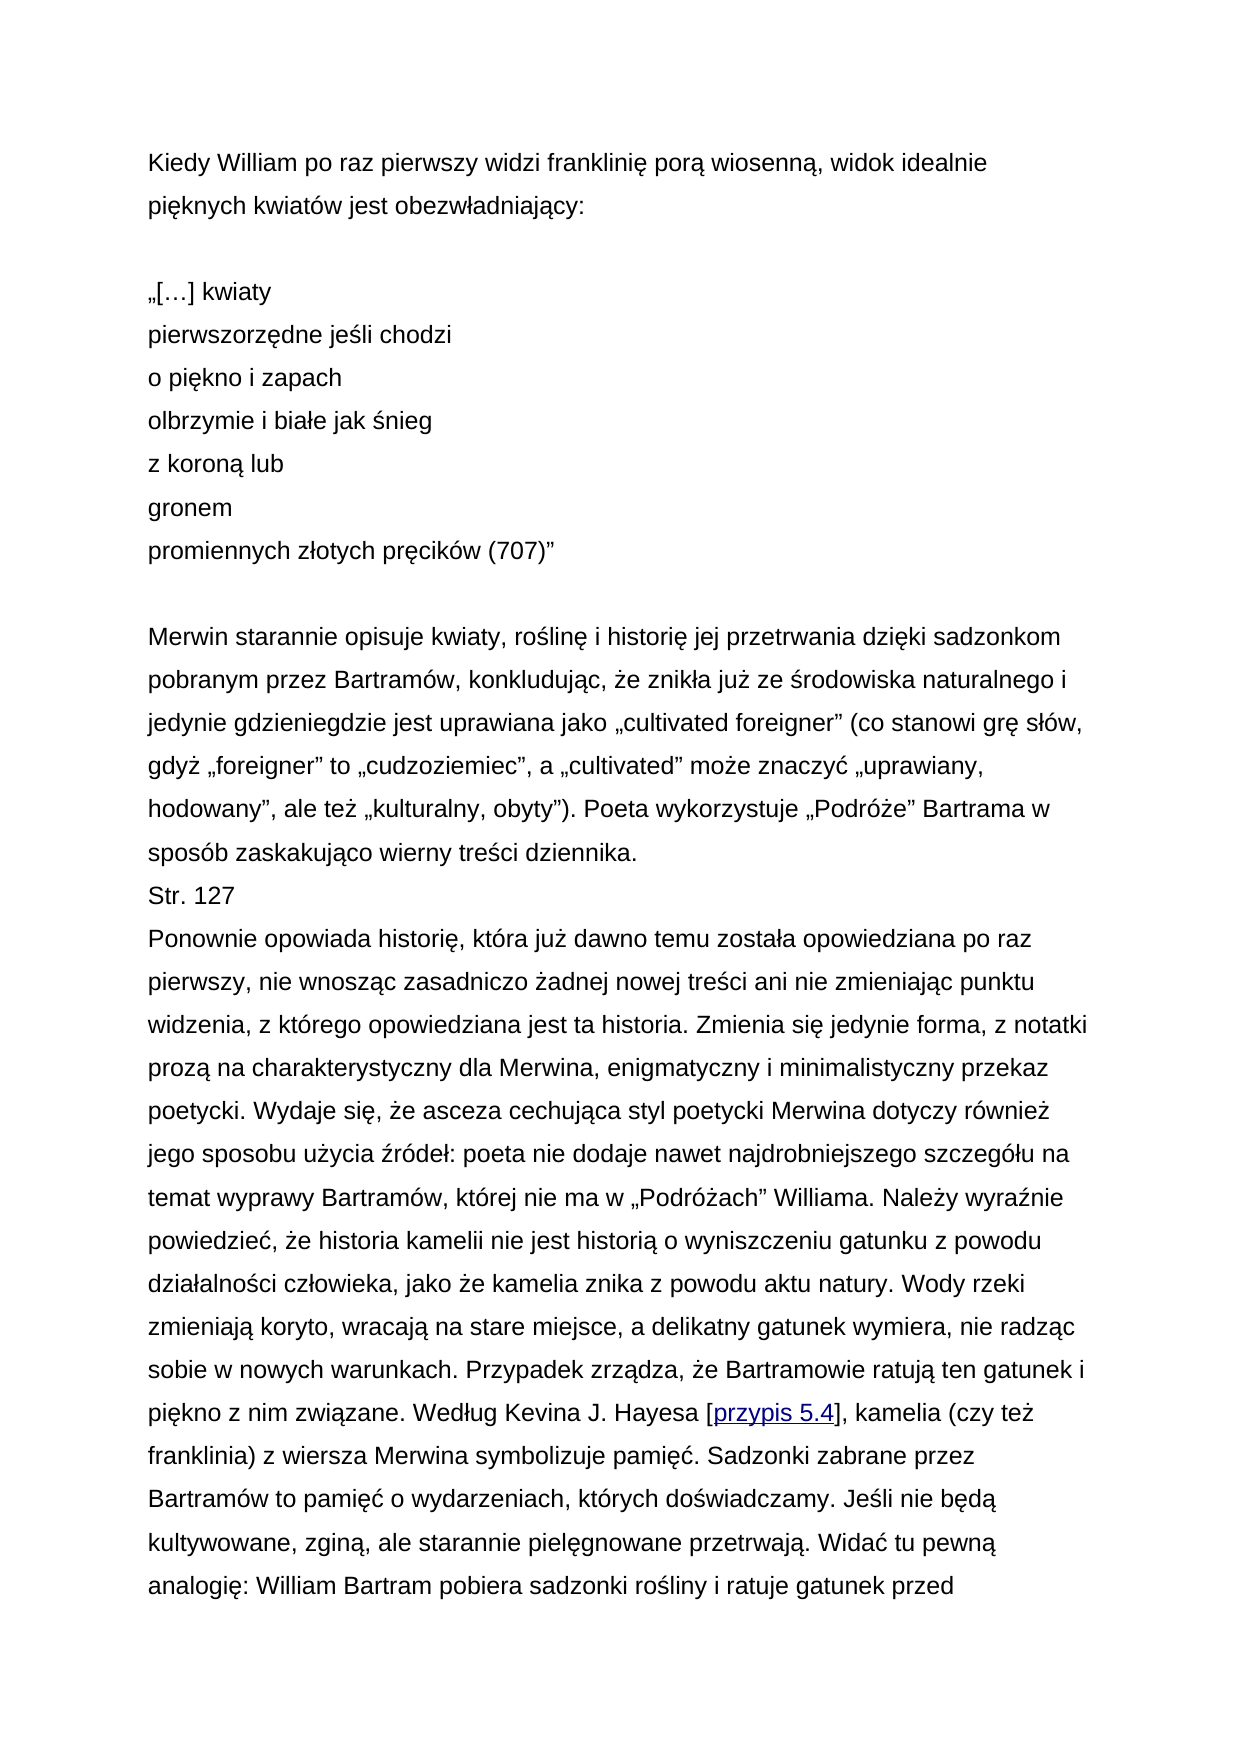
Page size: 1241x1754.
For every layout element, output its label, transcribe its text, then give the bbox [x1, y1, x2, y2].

text Kiedy William po raz pierwszy widzi franklinię porą wiosenną, widok idealnie pięknych kwiatów jest obezwładniający: [148, 148, 1093, 219]
text Merwin starannie opisuje kwiaty, roślinę i historię jej przetrwania dzięki sadzonkom pobranym przez Bartramów, konkludując, że znikła już ze środowiska naturalnego i jedynie gdzieniegdzie jest uprawiana jako „cultivated foreigner” (co stanowi grę słów, gdyż „foreigner” to „cudzoziemiec”, a „cultivated” może znaczyć „uprawiany, hodowany”, ale też „kulturalny, obyty”). Poeta wykorzystuje „Podróże” Bartrama w sposób zaskakująco wierny treści dziennika. [148, 622, 1093, 866]
text promiennych złotych pręcików (707)” [148, 536, 1093, 564]
text z koroną lub [148, 449, 1093, 478]
text gronem [148, 493, 1093, 521]
text Ponownie opowiada historię, która już dawno temu została opowiedziana po raz pierwszy, nie wnosząc zasadniczo żadnej nowej treści ani nie zmieniając punktu widzenia, z którego opowiedziana jest ta historia. Zmienia się jedynie forma, z notatki prozą na charakterystyczny dla Merwina, enigmatyczny i minimalistyczny przekaz poetycki. Wydaje się, że asceza cechująca styl poetycki Merwina dotyczy również jego sposobu użycia źródeł: poeta nie dodaje nawet najdrobniejszego szczegółu na temat wyprawy Bartramów, której nie ma w „Podróżach” Williama. Należy wyraźnie powiedzieć, że historia kamelii nie jest historią o wyniszczeniu gatunku z powodu działalności człowieka, jako że kamelia znika z powodu aktu natury. Wody rzeki zmieniają koryto, wracają na stare miejsce, a delikatny gatunek wymiera, nie radząc sobie w nowych warunkach. Przypadek zrządza, że Bartramowie ratują ten gatunek i piękno z nim związane. Według Kevina J. Hayesa [przypis 5.4], kamelia (czy też franklinia) z wiersza Merwina symbolizuje pamięć. Sadzonki zabrane przez Bartramów to pamięć o wydarzeniach, których doświadczamy. Jeśli nie będą kultywowane, zginą, ale starannie pielęgnowane przetrwają. Widać tu pewną analogię: William Bartram pobiera sadzonki rośliny i ratuje gatunek przed [148, 924, 1093, 1599]
text olbrzymie i białe jak śnieg [148, 406, 1093, 435]
text o piękno i zapach [148, 363, 1093, 392]
text Str. 127 [148, 881, 1093, 909]
text „[…] kwiaty [148, 277, 1093, 306]
text pierwszorzędne jeśli chodzi [148, 320, 1093, 349]
